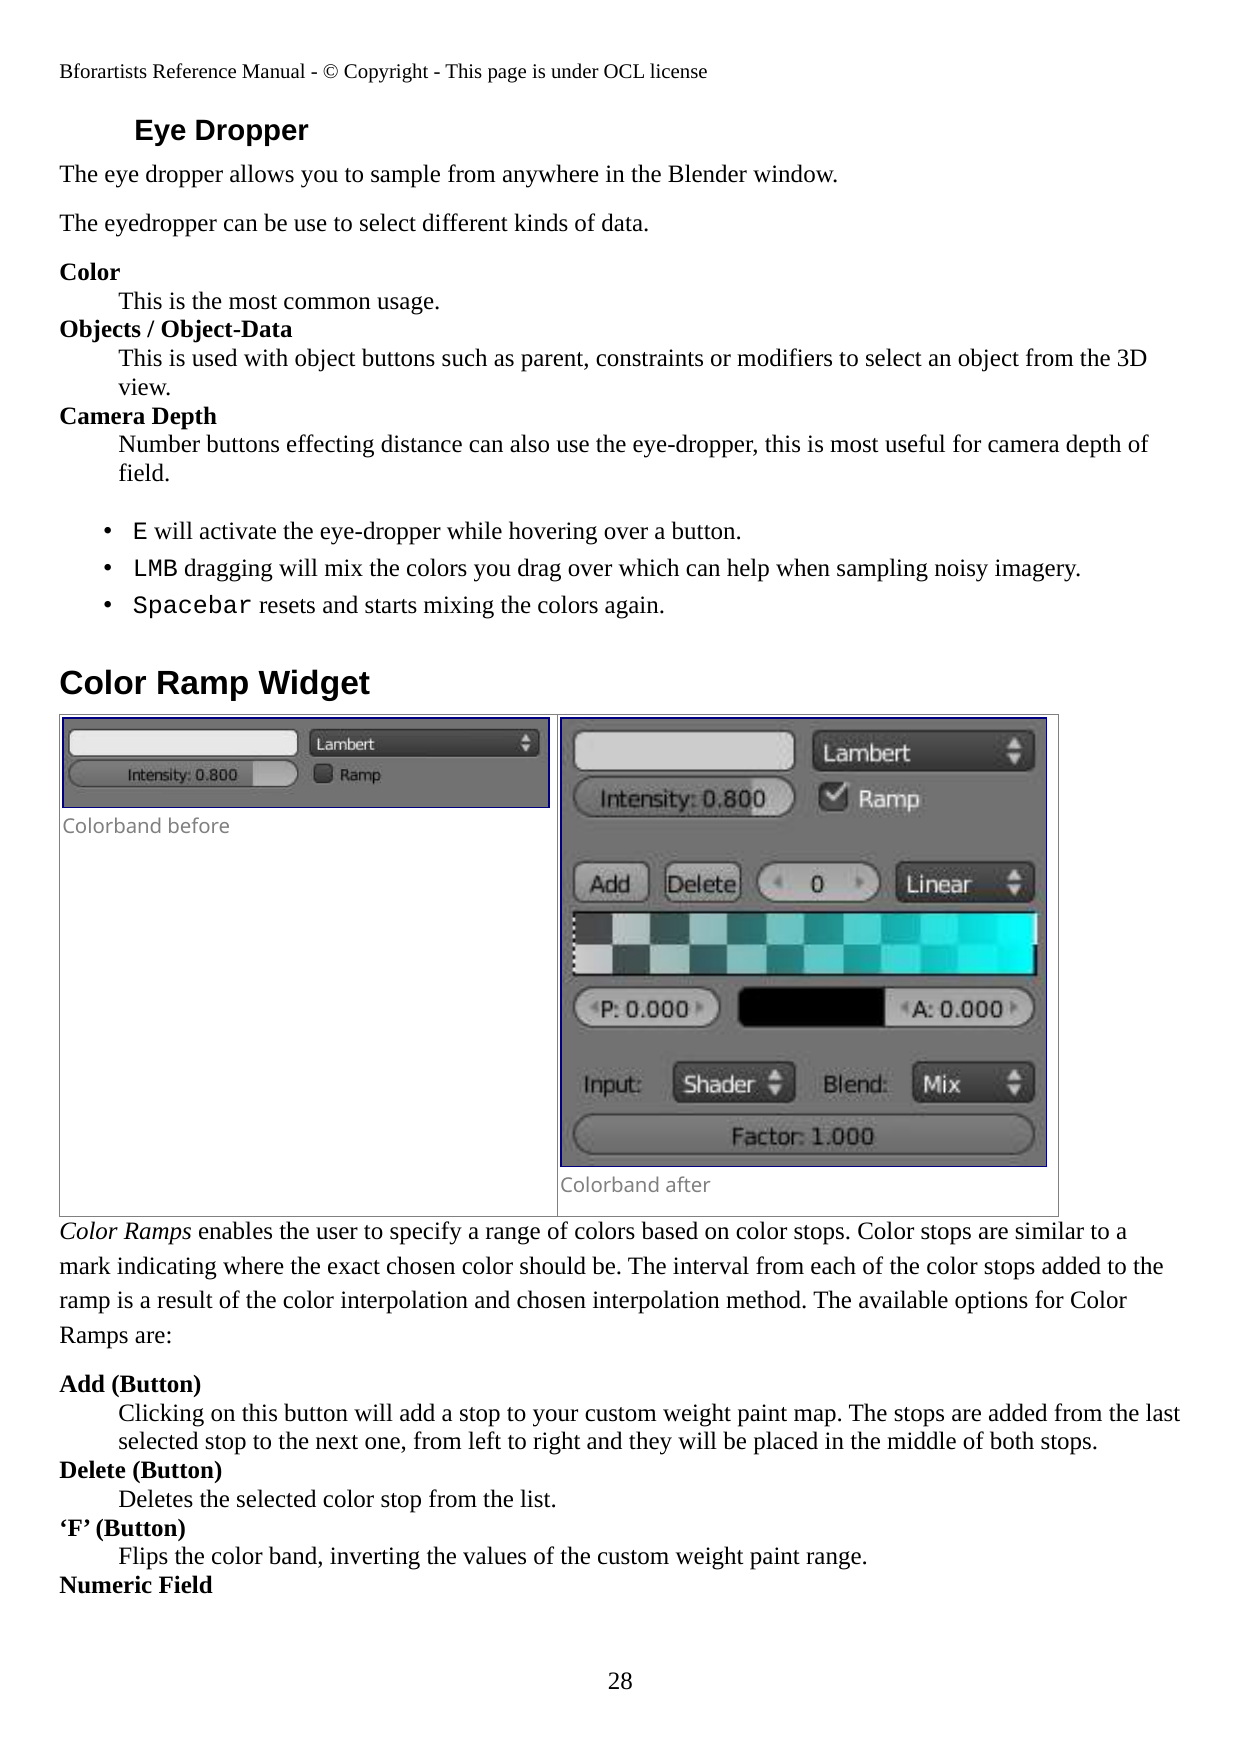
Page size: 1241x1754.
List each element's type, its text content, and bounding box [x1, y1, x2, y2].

subtitle Objects / Object-Data [59, 314, 1181, 343]
picture [64, 719, 548, 807]
subtitle Eye Dropper [59, 113, 1181, 146]
list Flips the color band, inverting the values of the custom weight paint range. [118, 1541, 1181, 1570]
subtitle Delete (Button) [59, 1455, 1181, 1484]
list Number buttons effecting distance can also use the eye-dropper, this is most useful for camera depth of field. [118, 429, 1181, 487]
text Color Ramps enables the user to specify a range of colors based on color stops. Color stops are similar to a mark indicating where the exact chosen color should be. The interval from each of the color stops added to the ramp is a result of the color interpolation and chosen interpolation method. The available options for Color Ramps are: [59, 1216, 1181, 1349]
text The eye dropper allows you to sample from anywhere in the Blender window. [59, 159, 1181, 188]
list This is used with object buttons such as parent, constraints or modifiers to select an object from the 3D view. [118, 343, 1181, 401]
subtitle Camera Depth [59, 401, 1181, 429]
list This is the most common usage. [118, 286, 1181, 314]
table_header Colorband after [558, 715, 1058, 1216]
list Spacebar resets and starts mixing the colors again. [103, 590, 1181, 621]
subtitle Color Ramp Widget [59, 663, 1181, 701]
list LMB dragging will mix the colors you drag over which can help when sampling noisy imagery. [103, 553, 1181, 584]
list E will activate the eye-dropper while hovering over a button. [103, 516, 1181, 547]
subtitle Color [59, 257, 1181, 286]
list Clicking on this button will add a stop to your custom weight paint map. The stops are added from the last selected stop to the next one, from left to right and they will be placed in the middle of both stops. [118, 1398, 1181, 1455]
text The eyedropper can be use to select different kinds of data. [59, 208, 1181, 237]
subtitle Numeric Field [59, 1570, 1181, 1599]
subtitle Add (Button) [59, 1369, 1181, 1398]
table_header Colorband before [60, 715, 557, 1216]
subtitle ‘F’ (Button) [59, 1513, 1181, 1541]
list Deletes the selected color stop from the list. [118, 1484, 1181, 1513]
picture [562, 719, 1046, 1166]
